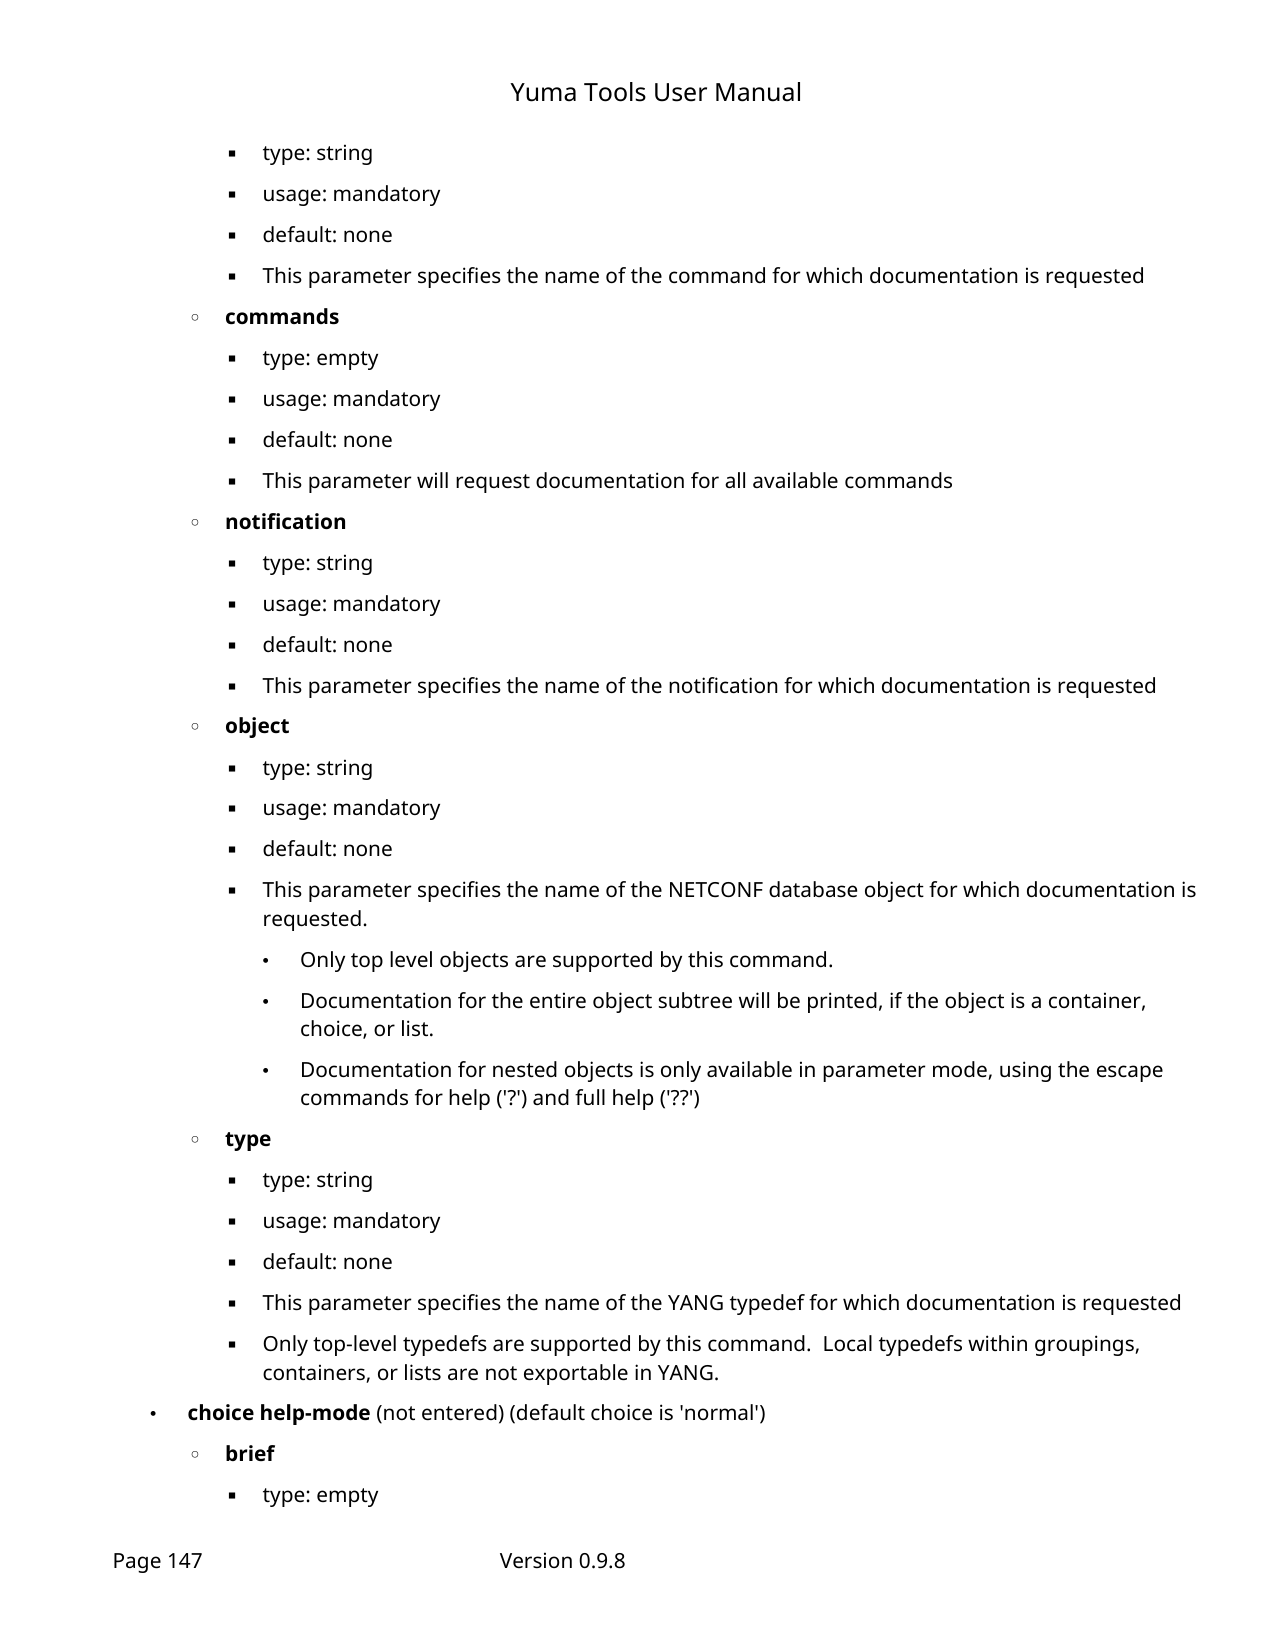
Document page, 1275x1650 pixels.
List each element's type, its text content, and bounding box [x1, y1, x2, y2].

list This parameter specifies the name of the command for which documentation is requested [225, 261, 1200, 290]
list choice help-mode (not entered) (default choice is 'normal') [150, 1398, 1200, 1427]
list Only top level objects are supported by this command. [262, 945, 1200, 973]
list default: none [225, 834, 1200, 863]
list default: none [225, 425, 1200, 453]
list brief [187, 1439, 1200, 1468]
list This parameter specifies the name of the YANG typedef for which documentation is requested [225, 1288, 1200, 1317]
list notification [187, 507, 1200, 535]
list Documentation for nested objects is only available in parameter mode, using the escape commands for help ('?') and full help ('??') [262, 1055, 1200, 1112]
list usage: mandatory [225, 179, 1200, 208]
list This parameter specifies the name of the notification for which documentation is requested [225, 671, 1200, 699]
list commands [187, 302, 1200, 331]
list type: string [225, 1165, 1200, 1194]
list This parameter specifies the name of the NETCONF database object for which documentation is requested. [225, 875, 1200, 932]
list usage: mandatory [225, 793, 1200, 822]
list type: string [225, 138, 1200, 167]
list default: none [225, 1247, 1200, 1276]
list type: empty [225, 343, 1200, 372]
list type: empty [225, 1480, 1200, 1509]
list type: string [225, 548, 1200, 576]
list usage: mandatory [225, 589, 1200, 617]
list Only top-level typedefs are supported by this command. Local typedefs within groupings, containers, or lists are not exportable in YANG. [225, 1329, 1200, 1386]
list usage: mandatory [225, 1206, 1200, 1235]
list usage: mandatory [225, 384, 1200, 413]
list type [187, 1124, 1200, 1153]
list default: none [225, 220, 1200, 249]
list This parameter will request documentation for all available commands [225, 466, 1200, 494]
list default: none [225, 630, 1200, 658]
list object [187, 712, 1200, 740]
list type: string [225, 753, 1200, 781]
list Documentation for the entire object subtree will be printed, if the object is a container, choice, or list. [262, 986, 1200, 1043]
